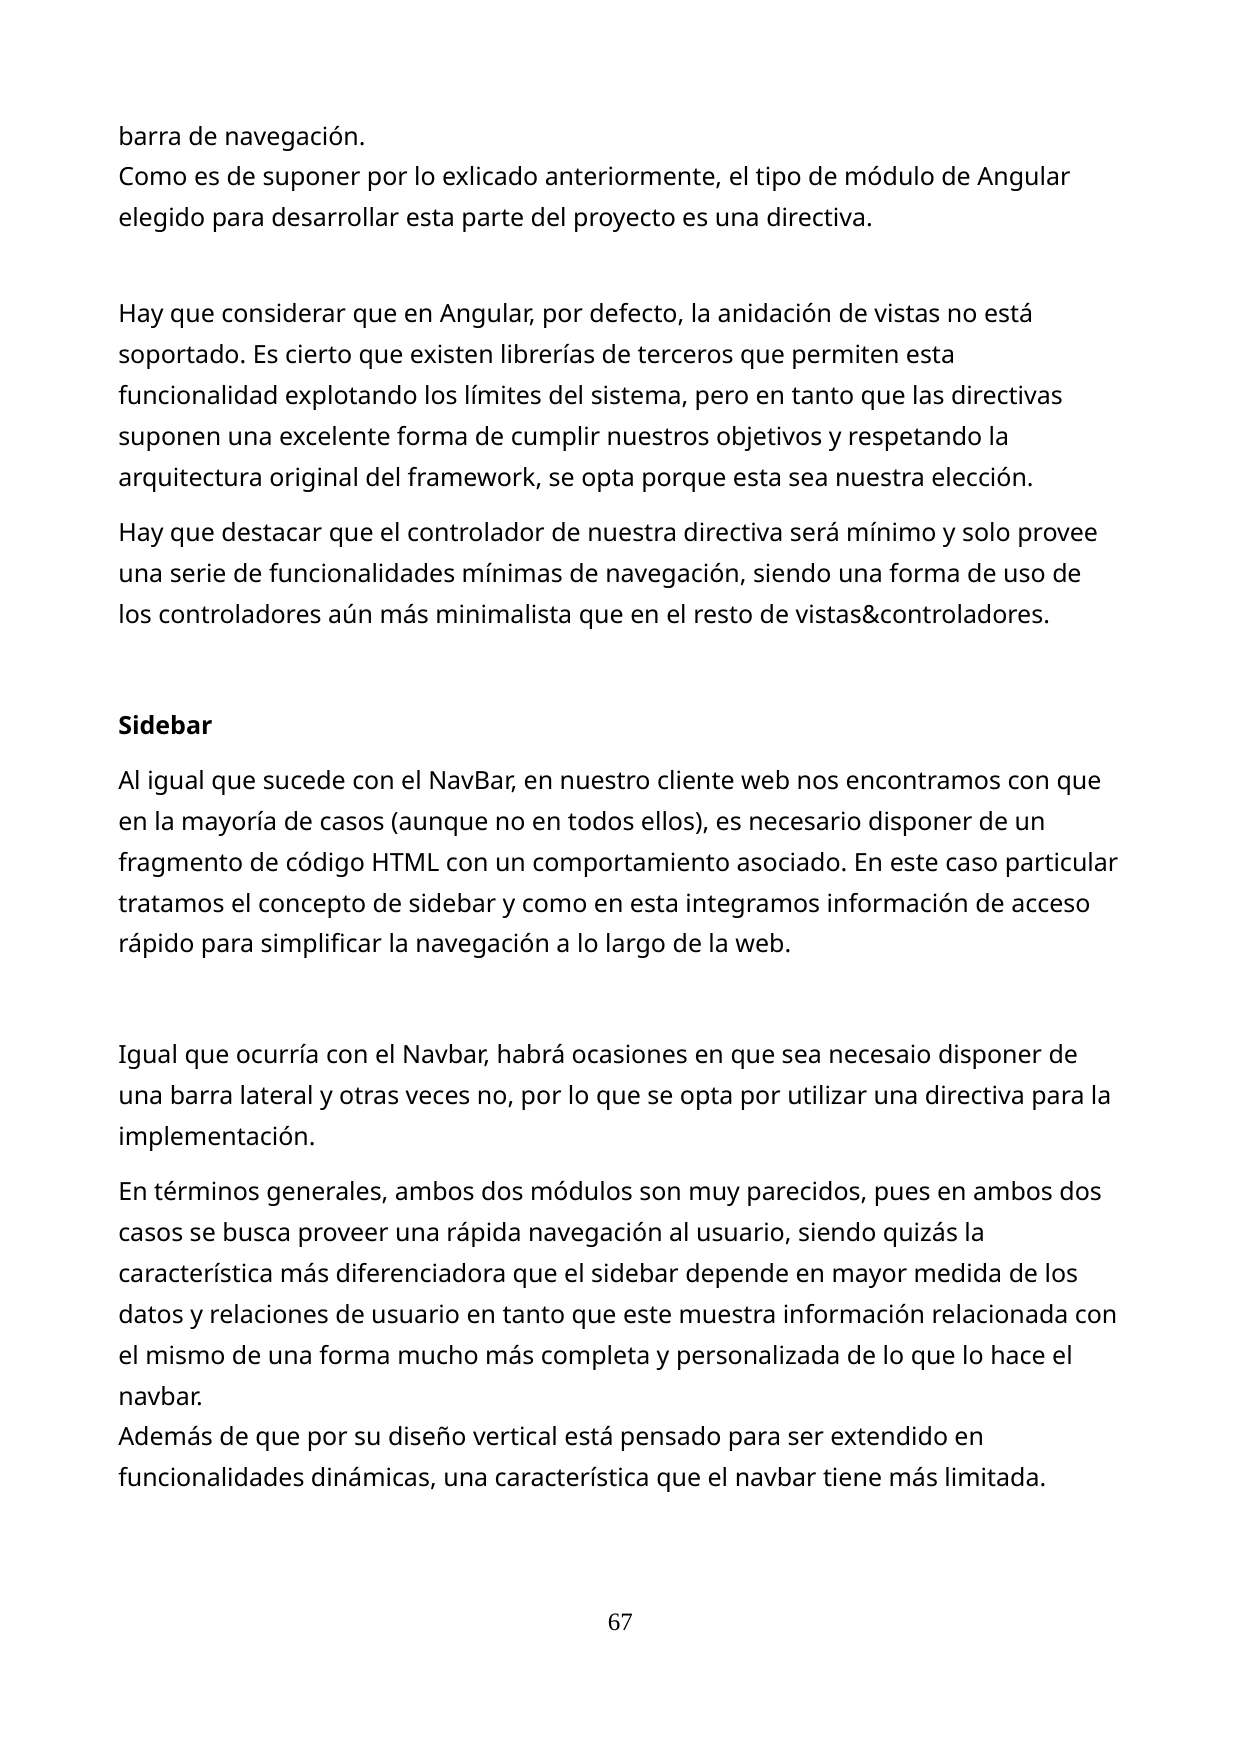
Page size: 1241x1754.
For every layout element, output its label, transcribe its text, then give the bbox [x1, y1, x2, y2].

text barra de navegación. Como es de suponer por lo exlicado anteriormente, el tipo de módulo de Angular elegido para desarrollar esta parte del proyecto es una directiva. [118, 118, 1122, 234]
text Hay que considerar que en Angular, por defecto, la anidación de vistas no está soportado. Es cierto que existen librerías de terceros que permiten esta funcionalidad explotando los límites del sistema, pero en tanto que las directivas suponen una excelente forma de cumplir nuestros objetivos y respetando la arquitectura original del framework, se opta porque esta sea nuestra elección. [118, 255, 1122, 493]
text Hay que destacar que el controlador de nuestra directiva será mínimo y solo provee una serie de funcionalidades mínimas de navegación, siendo una forma de uso de los controladores aún más minimalista que en el resto de vistas&controladores. [118, 515, 1122, 631]
text Al igual que sucede con el NavBar, en nuestro cliente web nos encontramos con que en la mayoría de casos (aunque no en todos ellos), es necesario disponer de un fragmento de código HTML con un comportamiento asociado. En este caso particular tratamos el concepto de sidebar y como en esta integramos información de acceso rápido para simplificar la navegación a lo largo de la web. [118, 763, 1122, 960]
text En términos generales, ambos dos módulos son muy parecidos, pues en ambos dos casos se busca proveer una rápida navegación al usuario, siendo quizás la característica más diferenciadora que el sidebar depende en mayor medida de los datos y relaciones de usuario en tanto que este muestra información relacionada con el mismo de una forma mucho más completa y personalizada de lo que lo hace el navbar. Además de que por su diseño vertical está pensado para ser extendido en funcionalidades dinámicas, una característica que el navbar tiene más limitada. [118, 1174, 1122, 1494]
text Sidebar [118, 707, 1122, 741]
text Igual que ocurría con el Navbar, habrá ocasiones en que sea necesaio disponer de una barra lateral y otras veces no, por lo que se opta por utilizar una directiva para la implementación. [118, 1037, 1122, 1153]
